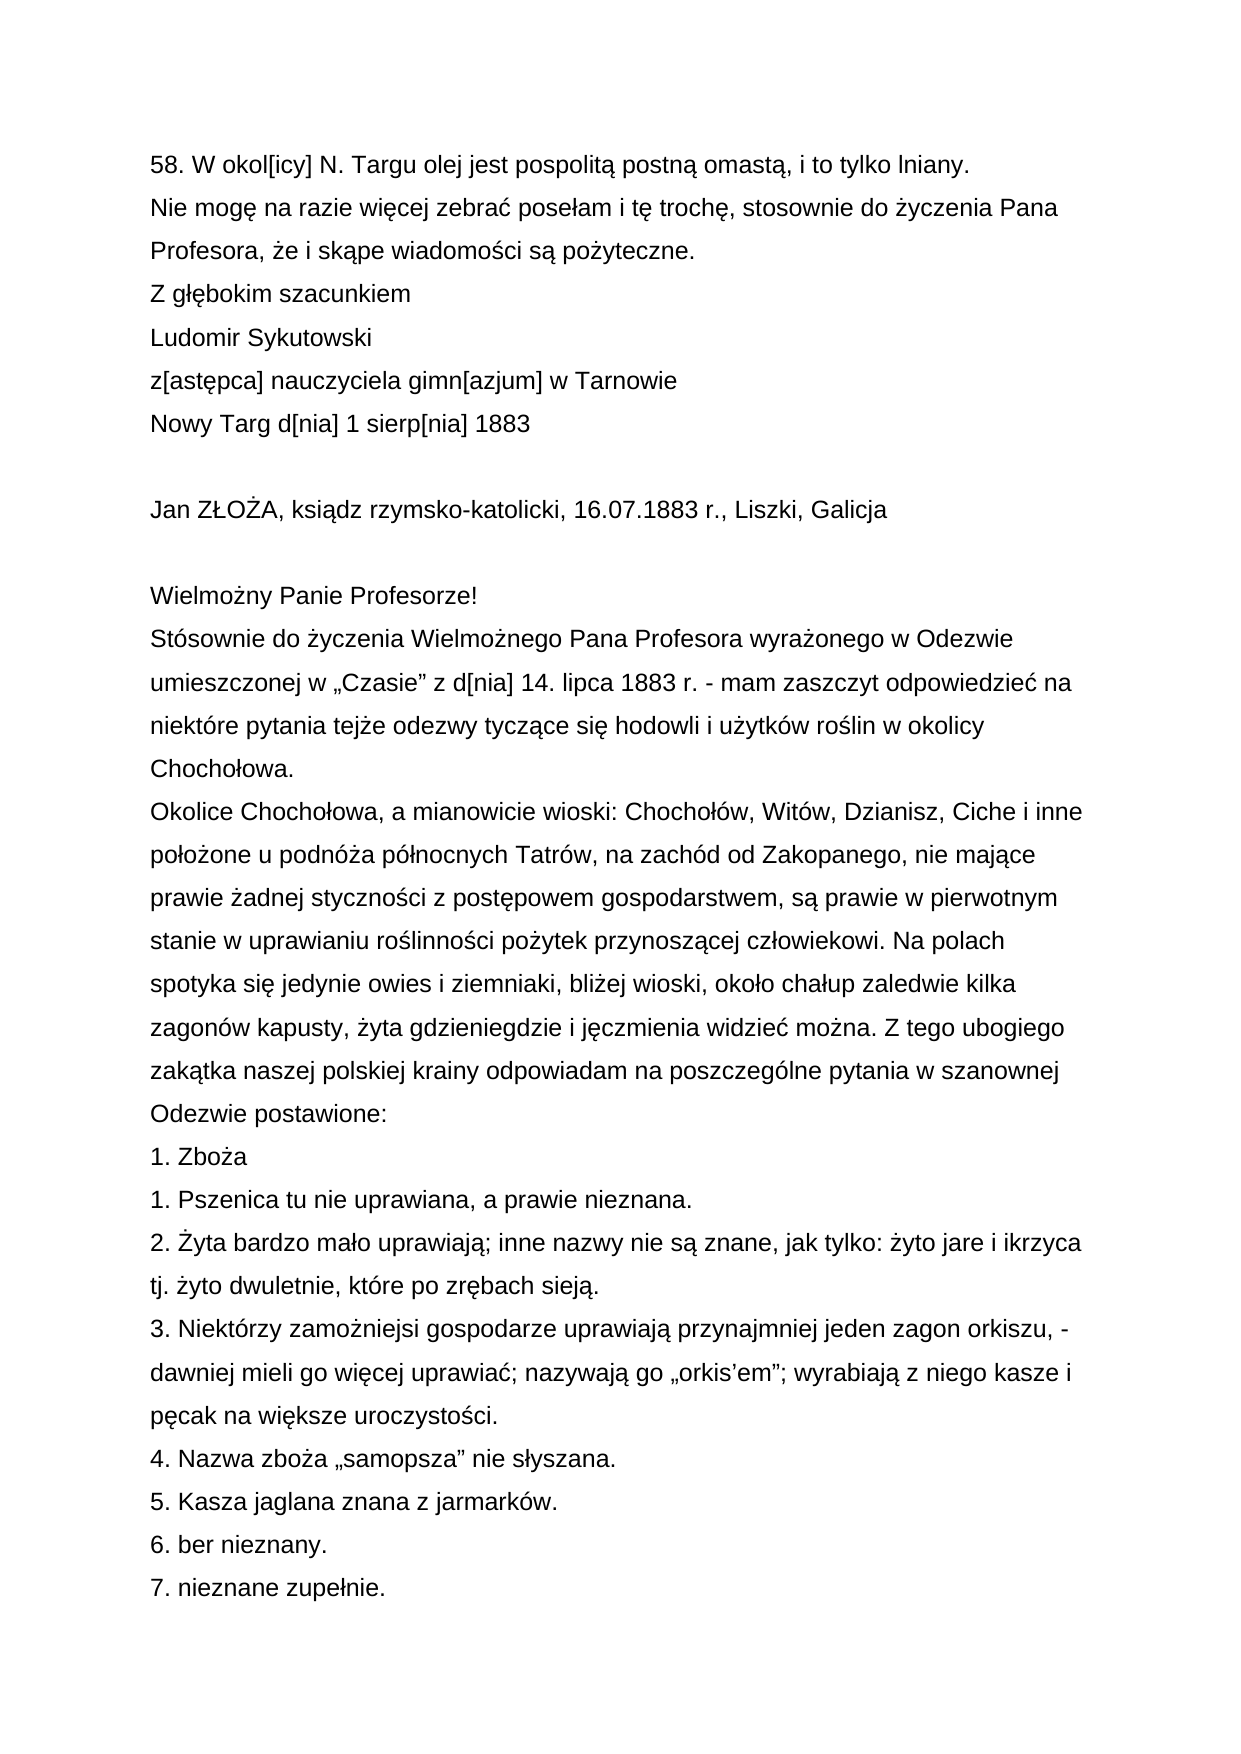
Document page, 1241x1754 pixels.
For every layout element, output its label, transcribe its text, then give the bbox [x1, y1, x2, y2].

text 1. Pszenica tu nie uprawiana, a prawie nieznana. [150, 1185, 1090, 1214]
text Z głębokim szacunkiem [150, 279, 1090, 308]
text 1. Zboża [150, 1142, 1090, 1171]
text Wielmożny Panie Profesorze! [150, 581, 1090, 610]
text Stósownie do życzenia Wielmożnego Pana Profesora wyrażonego w Odezwie umieszczonej w „Czasie” z d[nia] 14. lipca 1883 r. - mam zaszczyt odpowiedzieć na niektóre pytania tejże odezwy tyczące się hodowli i użytków roślin w okolicy Chochołowa. [150, 624, 1090, 782]
text 7. nieznane zupełnie. [150, 1573, 1090, 1602]
text Jan ZŁOŻA, ksiądz rzymsko-katolicki, 16.07.1883 r., Liszki, Galicja [150, 495, 1090, 524]
text 5. Kasza jaglana znana z jarmarków. [150, 1487, 1090, 1516]
text 2. Żyta bardzo mało uprawiają; inne nazwy nie są znane, jak tylko: żyto jare i ikrzyca tj. żyto dwuletnie, które po zrębach sieją. [150, 1228, 1090, 1300]
text 58. W okol[icy] N. Targu olej jest pospolitą postną omastą, i to tylko lniany. [150, 150, 1090, 179]
text 4. Nazwa zboża „samopsza” nie słyszana. [150, 1444, 1090, 1472]
text Nowy Targ d[nia] 1 sierp[nia] 1883 [150, 409, 1090, 437]
text Okolice Chochołowa, a mianowicie wioski: Chochołów, Witów, Dzianisz, Ciche i inne położone u podnóża północnych Tatrów, na zachód od Zakopanego, nie mające prawie żadnej styczności z postępowem gospodarstwem, są prawie w pierwotnym stanie w uprawianiu roślinności pożytek przynoszącej człowiekowi. Na polach spotyka się jedynie owies i ziemniaki, bliżej wioski, około chałup zaledwie kilka zagonów kapusty, żyta gdzieniegdzie i jęczmienia widzieć można. Z tego ubogiego zakątka naszej polskiej krainy odpowiadam na poszczególne pytania w szanownej Odezwie postawione: [150, 797, 1090, 1127]
text Ludomir Sykutowski [150, 322, 1090, 351]
text Nie mogę na razie więcej zebrać posełam i tę trochę, stosownie do życzenia Pana Profesora, że i skąpe wiadomości są pożyteczne. [150, 193, 1090, 265]
text 6. ber nieznany. [150, 1530, 1090, 1559]
text z[astępca] nauczyciela gimn[azjum] w Tarnowie [150, 366, 1090, 394]
text 3. Niektórzy zamożniejsi gospodarze uprawiają przynajmniej jeden zagon orkiszu, - dawniej mieli go więcej uprawiać; nazywają go „orkis’em”; wyrabiają z niego kasze i pęcak na większe uroczystości. [150, 1314, 1090, 1429]
